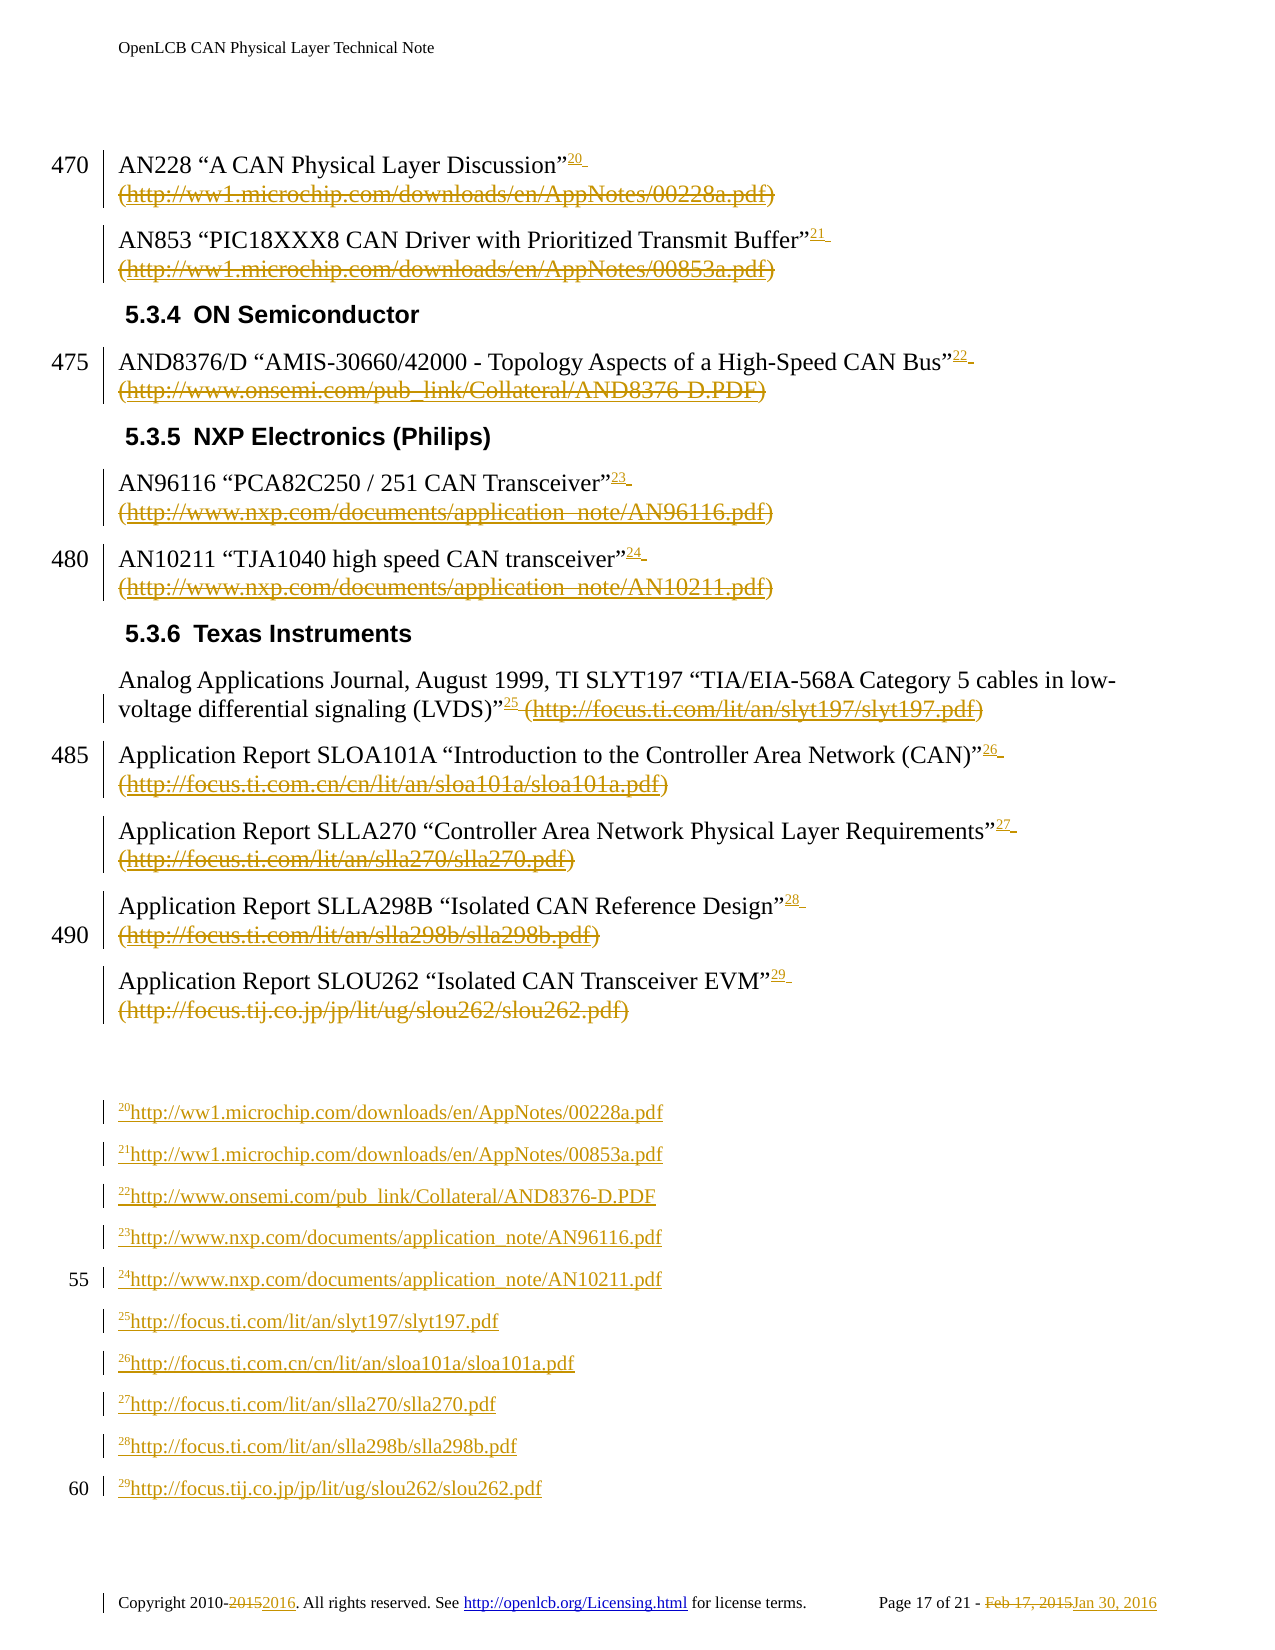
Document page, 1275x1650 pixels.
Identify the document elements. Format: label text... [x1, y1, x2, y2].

text http://www.nxp.com/documents/application_note/AN10211.pdf [118, 1267, 1157, 1291]
text AN228 “A CAN Physical Layer Discussion” [118, 150, 1157, 207]
subtitle Texas Instruments [118, 619, 1157, 648]
text Application Report SLOA101A “Introduction to the Controller Area Network (CAN)” [118, 741, 1157, 798]
text http://focus.ti.com/lit/an/slla298b/slla298b.pdf [118, 1434, 1157, 1458]
text http://focus.ti.com.cn/cn/lit/an/sloa101a/sloa101a.pdf [118, 1351, 1157, 1375]
text Application Report SLLA270 “Controller Area Network Physical Layer Requirements” [118, 816, 1157, 873]
subtitle NXP Electronics (Philips) [118, 422, 1157, 451]
text http://ww1.microchip.com/downloads/en/AppNotes/00853a.pdf [118, 1142, 1157, 1166]
text AN853 “PIC18XXX8 CAN Driver with Prioritized Transmit Buffer” [118, 225, 1157, 283]
text AND8376/D “AMIS-30660/42000 - Topology Aspects of a High-Speed CAN Bus” [118, 347, 1157, 404]
text http://ww1.microchip.com/downloads/en/AppNotes/00228a.pdf [118, 1100, 1157, 1124]
text Application Report SLLA298B “Isolated CAN Reference Design” [118, 891, 1157, 948]
text http://focus.ti.com/lit/an/slyt197/slyt197.pdf [118, 1309, 1157, 1333]
text http://www.onsemi.com/pub_link/Collateral/AND8376-D.PDF [118, 1183, 1157, 1208]
text AN96116 “PCA82C250 / 251 CAN Transceiver” [118, 468, 1157, 526]
text AN10211 “TJA1040 high speed CAN transceiver” [118, 544, 1157, 601]
text Application Report SLOU262 “Isolated CAN Transceiver EVM” [118, 966, 1157, 1024]
text http://www.nxp.com/documents/application_note/AN96116.pdf [118, 1225, 1157, 1249]
text Analog Applications Journal, August 1999, TI SLYT197 “TIA/EIA-568A Category 5 cables in low-voltage differential signaling (LVDS)” [118, 665, 1157, 723]
text http://focus.ti.com/lit/an/slla270/slla270.pdf [118, 1392, 1157, 1416]
subtitle ON Semiconductor [118, 300, 1157, 329]
text http://focus.tij.co.jp/jp/lit/ug/slou262/slou262.pdf [118, 1476, 1157, 1500]
